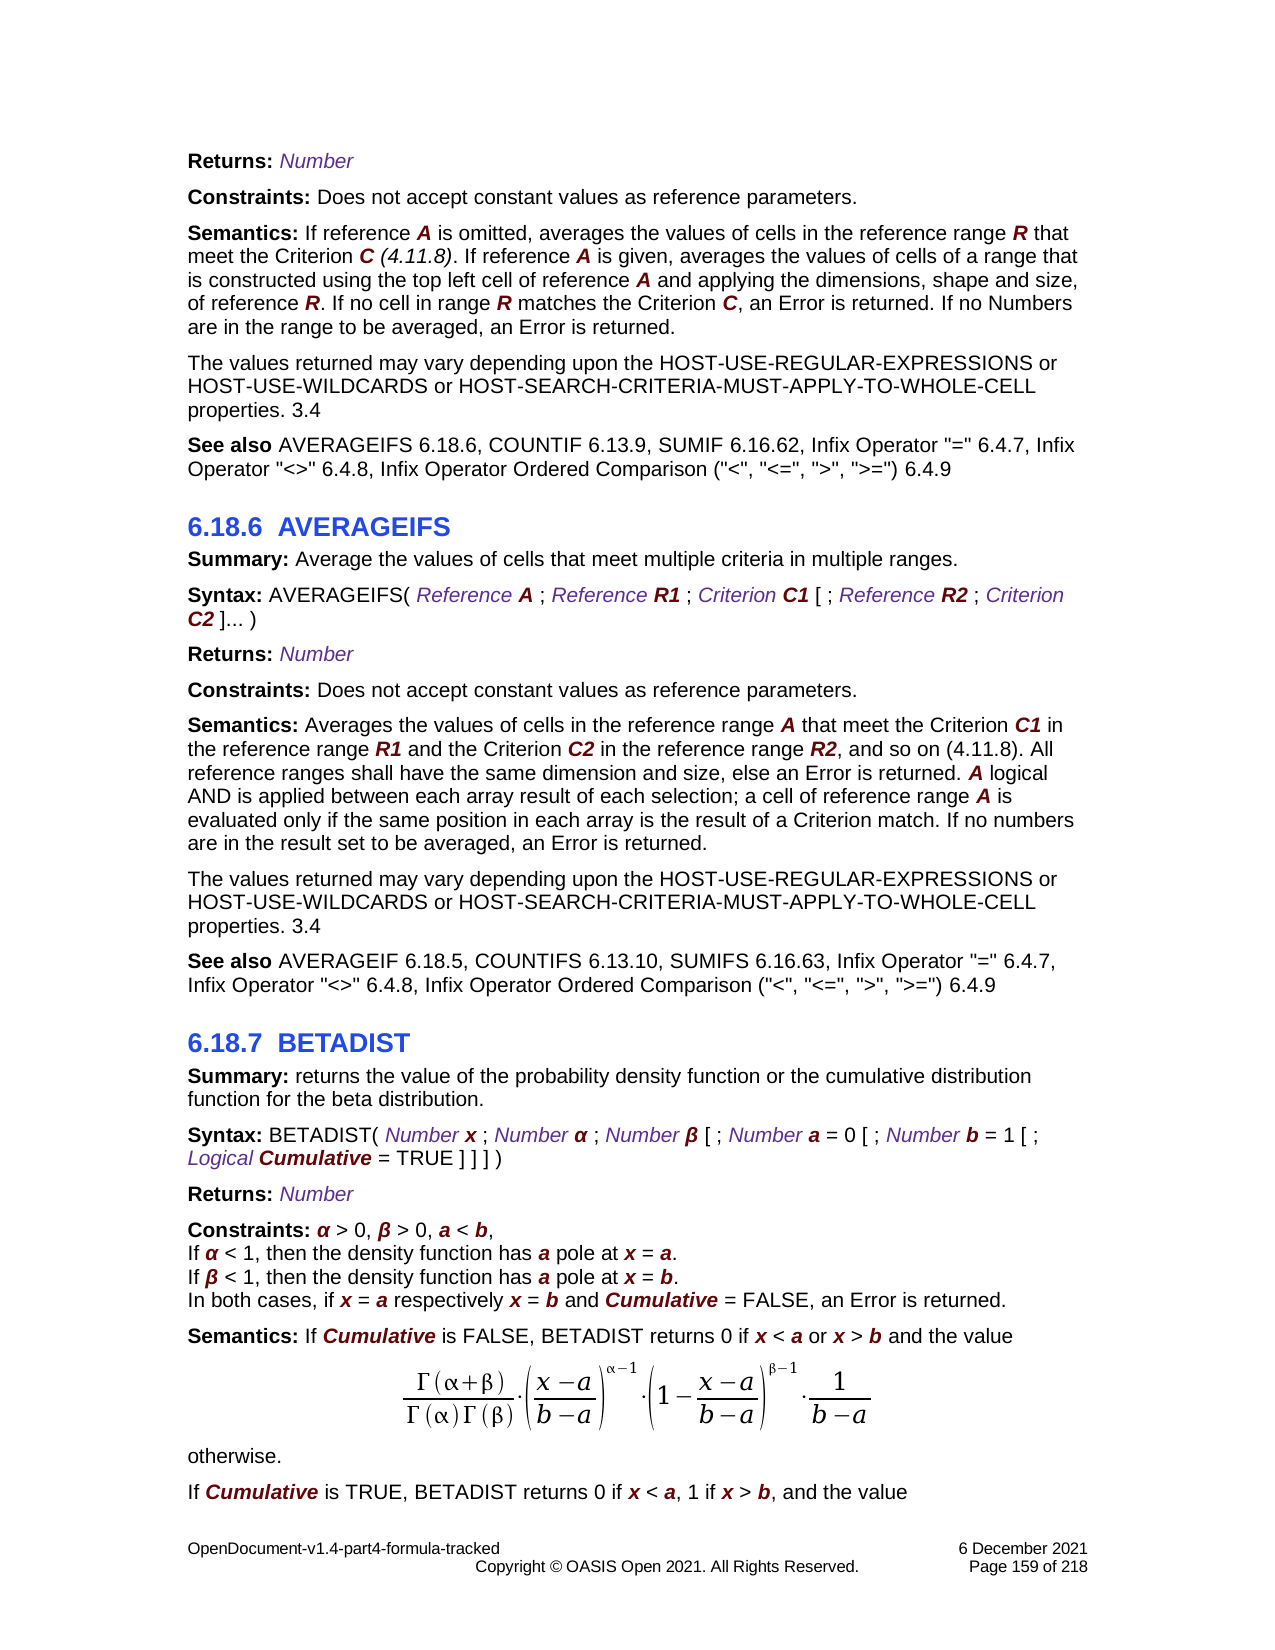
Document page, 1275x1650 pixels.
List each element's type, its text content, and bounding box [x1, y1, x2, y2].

text The values returned may vary depending upon the HOST-USE-REGULAR-EXPRESSIONS or HOST-USE-WILDCARDS or HOST-SEARCH-CRITERIA-MUST-APPLY-TO-WHOLE-CELL properties. 3.4 [187, 867, 1088, 938]
text Constraints: Does not accept constant values as reference parameters. [187, 678, 1088, 702]
subtitle AVERAGEIFS [187, 512, 1088, 542]
text Syntax: AVERAGEIFS( Reference A ; Reference R1 ; Criterion C1 [ ; Reference R2 ; Criterion C2 ]... ) [187, 583, 1088, 631]
text Returns: Number [187, 150, 1088, 173]
text The values returned may vary depending upon the HOST-USE-REGULAR-EXPRESSIONS or HOST-USE-WILDCARDS or HOST-SEARCH-CRITERIA-MUST-APPLY-TO-WHOLE-CELL properties. 3.4 [187, 351, 1088, 422]
text otherwise. [187, 1445, 1088, 1468]
text Semantics: Averages the values of cells in the reference range A that meet the Criterion C1 in the reference range R1 and the Criterion C2 in the reference range R2, and so on (4.11.8). All reference ranges shall have the same dimension and size, else an Error is returned. A logical AND is applied between each array result of each selection; a cell of reference range A is evaluated only if the same position in each array is the result of a Criterion match. If no numbers are in the result set to be averaged, an Error is returned. [187, 714, 1088, 855]
subtitle BETADIST [187, 1028, 1088, 1058]
text See also AVERAGEIF 6.18.5, COUNTIFS 6.13.10, SUMIFS 6.16.63, Infix Operator "=" 6.4.7, Infix Operator "<>" 6.4.8, Infix Operator Ordered Comparison ("<", "<=", ">", ">=") 6.4.9 [187, 950, 1088, 997]
text Summary: returns the value of the probability density function or the cumulative distribution function for the beta distribution. [187, 1064, 1088, 1111]
text Returns: Number [187, 643, 1088, 666]
text Constraints: Does not accept constant values as reference parameters. [187, 186, 1088, 209]
text Returns: Number [187, 1182, 1088, 1206]
text Constraints: α > 0, β > 0, a < b, If α < 1, then the density function has a pole at x = a. If β < 1, then the density function has a pole at x = b. In both cases, if x = a respectively x = b and Cumulative = FALSE, an Error is returned. [187, 1218, 1088, 1312]
text Semantics: If reference A is omitted, averages the values of cells in the reference range R that meet the Criterion C (4.11.8). If reference A is given, averages the values of cells of a range that is constructed using the top left cell of reference A and applying the dimensions, shape and size, of reference R. If no cell in range R matches the Criterion C, an Error is returned. If no Numbers are in the range to be averaged, an Error is returned. [187, 221, 1088, 339]
text See also AVERAGEIFS 6.18.6, COUNTIF 6.13.9, SUMIF 6.16.62, Infix Operator "=" 6.4.7, Infix Operator "<>" 6.4.8, Infix Operator Ordered Comparison ("<", "<=", ">", ">=") 6.4.9 [187, 434, 1088, 481]
text Semantics: If Cumulative is FALSE, BETADIST returns 0 if x < a or x > b and the value [187, 1324, 1088, 1348]
text Summary: Average the values of cells that meet multiple criteria in multiple ranges. [187, 548, 1088, 571]
text If Cumulative is TRUE, BETADIST returns 0 if x < a, 1 if x > b, and the value [187, 1481, 1088, 1504]
text Syntax: BETADIST( Number x ; Number α ; Number β [ ; Number a = 0 [ ; Number b = 1 [ ; Logical Cumulative = TRUE ] ] ] ) [187, 1123, 1088, 1170]
